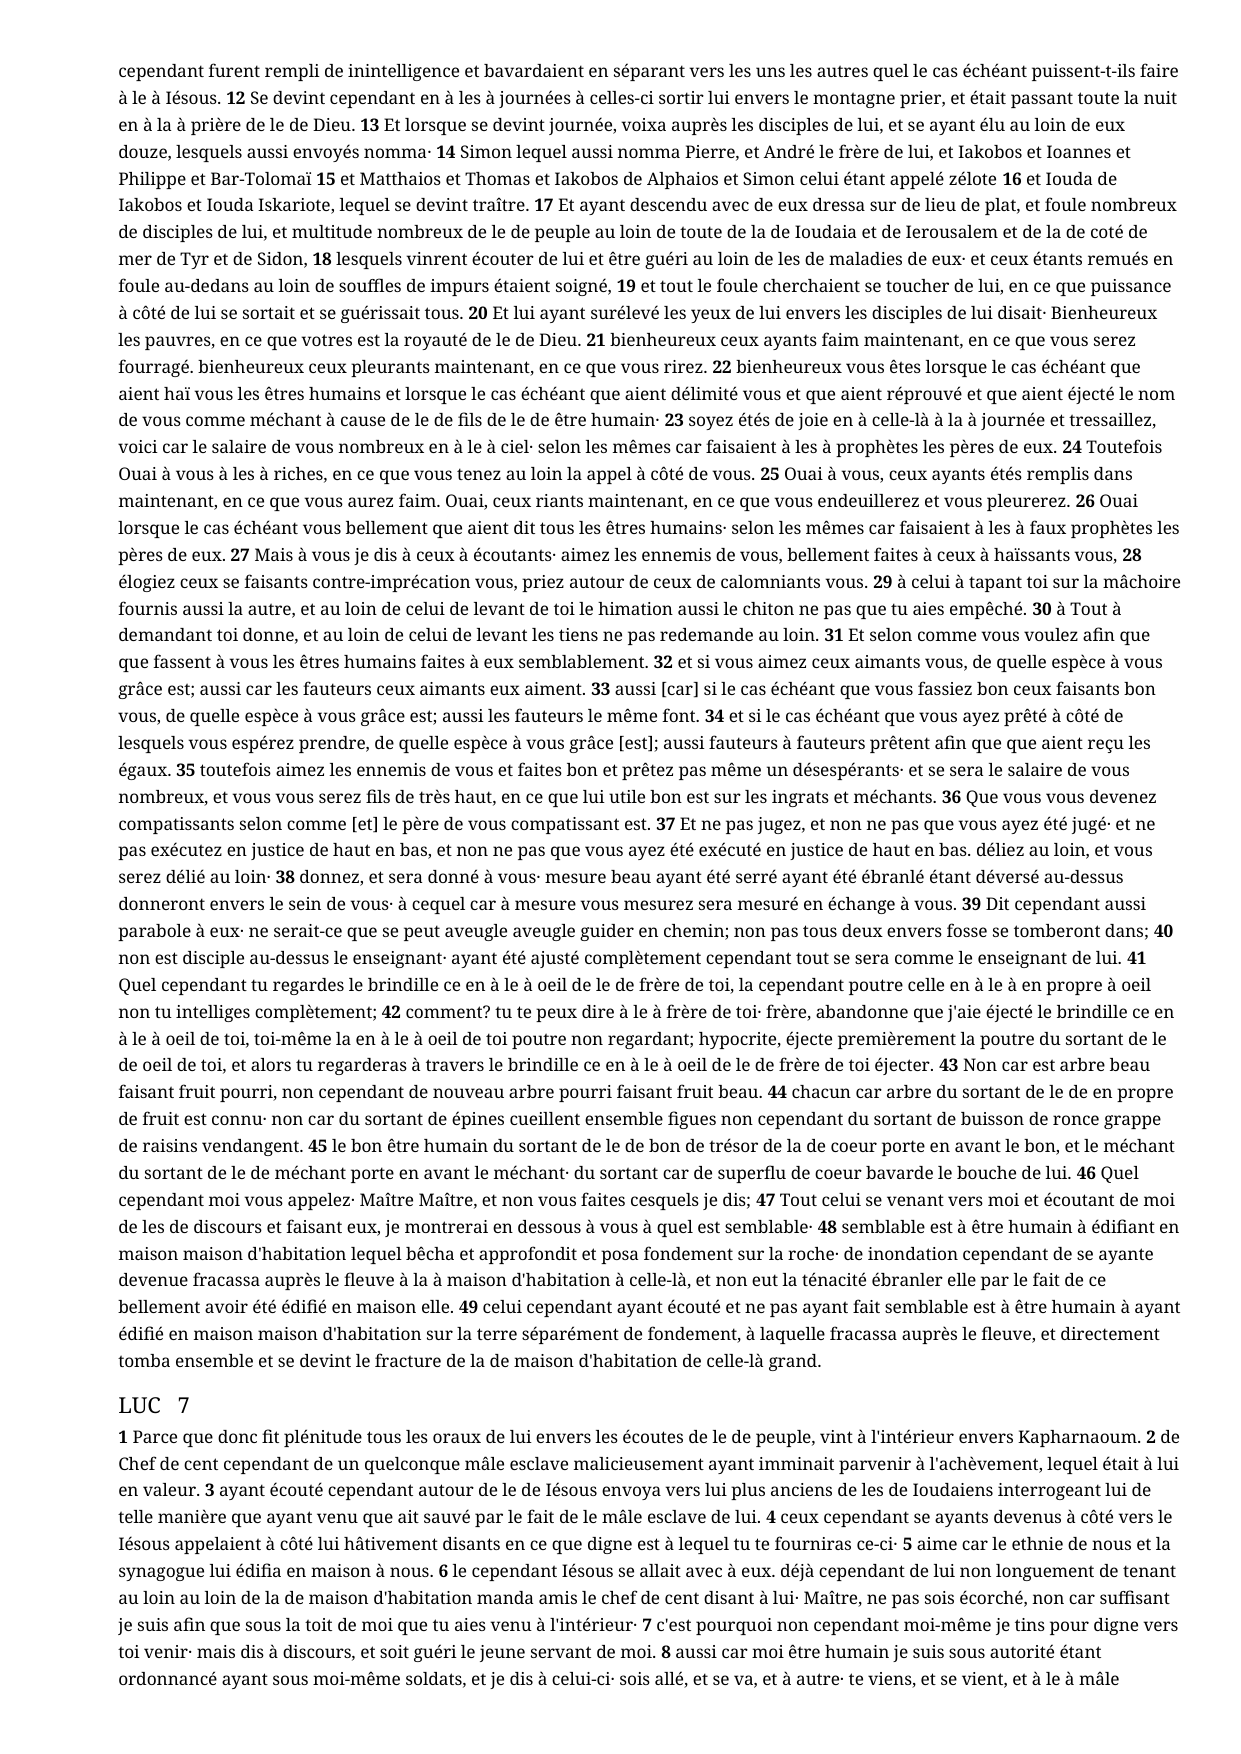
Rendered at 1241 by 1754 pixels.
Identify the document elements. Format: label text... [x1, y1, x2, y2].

text LUC 7 [118, 1391, 1181, 1420]
text 1 Parce que donc fit plénitude tous les oraux de lui envers les écoutes de le de peuple, vint à l'intérieur envers Kapharnaoum. 2 de Chef de cent cependant de un quelconque mâle esclave malicieusement ayant imminait parvenir à l'achèvement, lequel était à lui en valeur. 3 ayant écouté cependant autour de le de Iésous envoya vers lui plus anciens de les de Ioudaiens interrogeant lui de telle manière que ayant venu que ait sauvé par le fait de le mâle esclave de lui. 4 ceux cependant se ayants devenus à côté vers le Iésous appelaient à côté lui hâtivement disants en ce que digne est à lequel tu te fourniras ce-ci· 5 aime car le ethnie de nous et la synagogue lui édifia en maison à nous. 6 le cependant Iésous se allait avec à eux. déjà cependant de lui non longuement de tenant au loin au loin de la de maison d'habitation manda amis le chef de cent disant à lui· Maître, ne pas sois écorché, non car suffisant je suis afin que sous la toit de moi que tu aies venu à l'intérieur· 7 c'est pourquoi non cependant moi-même je tins pour digne vers toi venir· mais dis à discours, et soit guéri le jeune servant de moi. 8 aussi car moi être humain je suis sous autorité étant ordonnancé ayant sous moi-même soldats, et je dis à celui-ci· sois allé, et se va, et à autre· te viens, et se vient, et à le à mâle [118, 1425, 1181, 1690]
text cependant furent rempli de inintelligence et bavardaient en séparant vers les uns les autres quel le cas échéant puissent-t-ils faire à le à Iésous. 12 Se devint cependant en à les à journées à celles-ci sortir lui envers le montagne prier, et était passant toute la nuit en à la à prière de le de Dieu. 13 Et lorsque se devint journée, voixa auprès les disciples de lui, et se ayant élu au loin de eux douze, lesquels aussi envoyés nomma· 14 Simon lequel aussi nomma Pierre, et André le frère de lui, et Iakobos et Ioannes et Philippe et Bar-Tolomaï 15 et Matthaios et Thomas et Iakobos de Alphaios et Simon celui étant appelé zélote 16 et Iouda de Iakobos et Iouda Iskariote, lequel se devint traître. 17 Et ayant descendu avec de eux dressa sur de lieu de plat, et foule nombreux de disciples de lui, et multitude nombreux de le de peuple au loin de toute de la de Ioudaia et de Ierousalem et de la de coté de mer de Tyr et de Sidon, 18 lesquels vinrent écouter de lui et être guéri au loin de les de maladies de eux· et ceux étants remués en foule au-dedans au loin de souffles de impurs étaient soigné, 19 et tout le foule cherchaient se toucher de lui, en ce que puissance à côté de lui se sortait et se guérissait tous. 20 Et lui ayant surélevé les yeux de lui envers les disciples de lui disait· Bienheureux les pauvres, en ce que votres est la royauté de le de Dieu. 21 bienheureux ceux ayants faim maintenant, en ce que vous serez fourragé. bienheureux ceux pleurants maintenant, en ce que vous rirez. 22 bienheureux vous êtes lorsque le cas échéant que aient haï vous les êtres humains et lorsque le cas échéant que aient délimité vous et que aient réprouvé et que aient éjecté le nom de vous comme méchant à cause de le de fils de le de être humain· 23 soyez étés de joie en à celle-là à la à journée et tressaillez, voici car le salaire de vous nombreux en à le à ciel· selon les mêmes car faisaient à les à prophètes les pères de eux. 24 Toutefois Ouai à vous à les à riches, en ce que vous tenez au loin la appel à côté de vous. 25 Ouai à vous, ceux ayants étés remplis dans maintenant, en ce que vous aurez faim. Ouai, ceux riants maintenant, en ce que vous endeuillerez et vous pleurerez. 26 Ouai lorsque le cas échéant vous bellement que aient dit tous les êtres humains· selon les mêmes car faisaient à les à faux prophètes les pères de eux. 27 Mais à vous je dis à ceux à écoutants· aimez les ennemis de vous, bellement faites à ceux à haïssants vous, 28 élogiez ceux se faisants contre-imprécation vous, priez autour de ceux de calomniants vous. 29 à celui à tapant toi sur la mâchoire fournis aussi la autre, et au loin de celui de levant de toi le himation aussi le chiton ne pas que tu aies empêché. 30 à Tout à demandant toi donne, et au loin de celui de levant les tiens ne pas redemande au loin. 31 Et selon comme vous voulez afin que que fassent à vous les êtres humains faites à eux semblablement. 32 et si vous aimez ceux aimants vous, de quelle espèce à vous grâce est; aussi car les fauteurs ceux aimants eux aiment. 33 aussi [car] si le cas échéant que vous fassiez bon ceux faisants bon vous, de quelle espèce à vous grâce est; aussi les fauteurs le même font. 34 et si le cas échéant que vous ayez prêté à côté de lesquels vous espérez prendre, de quelle espèce à vous grâce [est]; aussi fauteurs à fauteurs prêtent afin que que aient reçu les égaux. 35 toutefois aimez les ennemis de vous et faites bon et prêtez pas même un désespérants· et se sera le salaire de vous nombreux, et vous vous serez fils de très haut, en ce que lui utile bon est sur les ingrats et méchants. 36 Que vous vous devenez compatissants selon comme [et] le père de vous compatissant est. 37 Et ne pas jugez, et non ne pas que vous ayez été jugé· et ne pas exécutez en justice de haut en bas, et non ne pas que vous ayez été exécuté en justice de haut en bas. déliez au loin, et vous serez délié au loin· 38 donnez, et sera donné à vous· mesure beau ayant été serré ayant été ébranlé étant déversé au-dessus donneront envers le sein de vous· à cequel car à mesure vous mesurez sera mesuré en échange à vous. 39 Dit cependant aussi parabole à eux· ne serait-ce que se peut aveugle aveugle guider en chemin; non pas tous deux envers fosse se tomberont dans; 40 non est disciple au-dessus le enseignant· ayant été ajusté complètement cependant tout se sera comme le enseignant de lui. 41 Quel cependant tu regardes le brindille ce en à le à oeil de le de frère de toi, la cependant poutre celle en à le à en propre à oeil non tu intelliges complètement; 42 comment? tu te peux dire à le à frère de toi· frère, abandonne que j'aie éjecté le brindille ce en à le à oeil de toi, toi-même la en à le à oeil de toi poutre non regardant; hypocrite, éjecte premièrement la poutre du sortant de le de oeil de toi, et alors tu regarderas à travers le brindille ce en à le à oeil de le de frère de toi éjecter. 43 Non car est arbre beau faisant fruit pourri, non cependant de nouveau arbre pourri faisant fruit beau. 44 chacun car arbre du sortant de le de en propre de fruit est connu· non car du sortant de épines cueillent ensemble figues non cependant du sortant de buisson de ronce grappe de raisins vendangent. 45 le bon être humain du sortant de le de bon de trésor de la de coeur porte en avant le bon, et le méchant du sortant de le de méchant porte en avant le méchant· du sortant car de superflu de coeur bavarde le bouche de lui. 46 Quel cependant moi vous appelez· Maître Maître, et non vous faites cesquels je dis; 47 Tout celui se venant vers moi et écoutant de moi de les de discours et faisant eux, je montrerai en dessous à vous à quel est semblable· 48 semblable est à être humain à édifiant en maison maison d'habitation lequel bêcha et approfondit et posa fondement sur la roche· de inondation cependant de se ayante devenue fracassa auprès le fleuve à la à maison d'habitation à celle-là, et non eut la ténacité ébranler elle par le fait de ce bellement avoir été édifié en maison elle. 49 celui cependant ayant écouté et ne pas ayant fait semblable est à être humain à ayant édifié en maison maison d'habitation sur la terre séparément de fondement, à laquelle fracassa auprès le fleuve, et directement tomba ensemble et se devint le fracture de la de maison d'habitation de celle-là grand. [118, 59, 1181, 1372]
